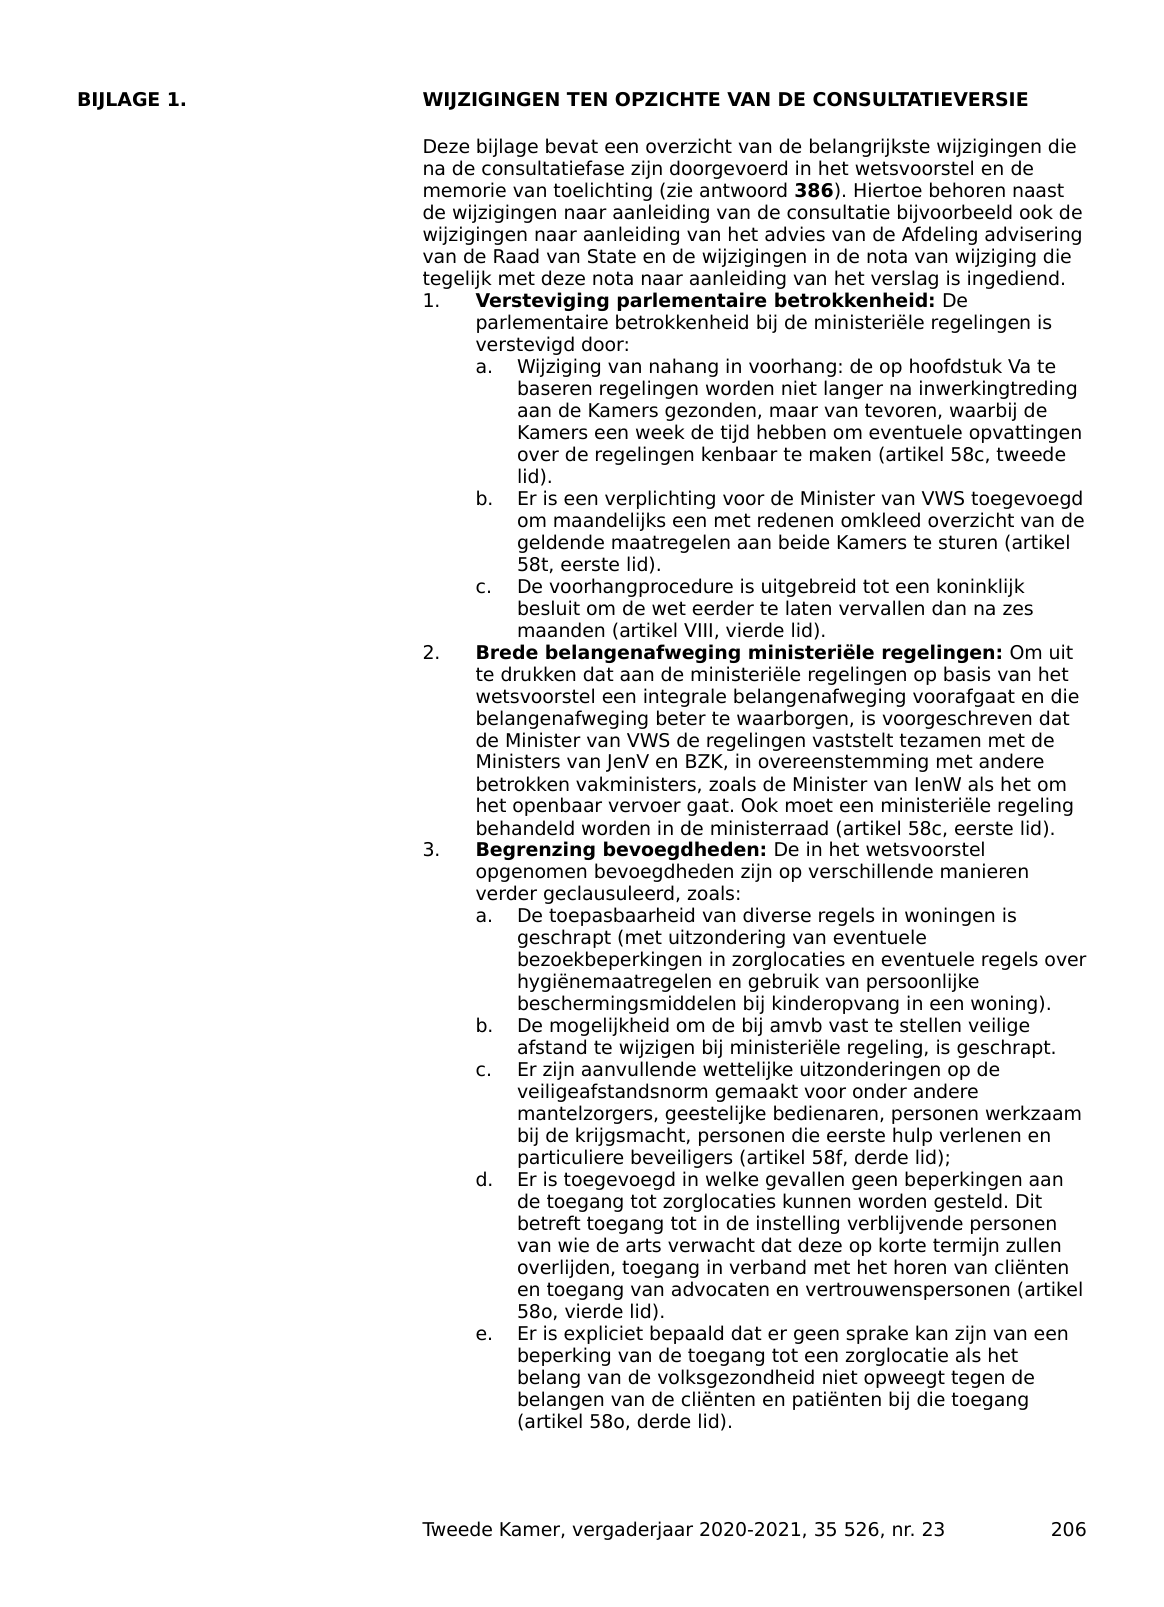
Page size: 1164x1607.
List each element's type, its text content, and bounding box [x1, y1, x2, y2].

text c. De voorhangprocedure is uitgebreid tot een koninklijk besluit om de wet eerder te laten vervallen dan na zes maanden (artikel VIII, vierde lid). [475, 576, 1087, 642]
text e. Er is expliciet bepaald dat er geen sprake kan zijn van een beperking van de toegang tot een zorglocatie als het belang van de volksgezondheid niet opweegt tegen de belangen van de cliënten en patiënten bij die toegang (artikel 58o, derde lid). [475, 1323, 1087, 1433]
text a. Wijziging van nahang in voorhang: de op hoofdstuk Va te baseren regelingen worden niet langer na inwerkingtreding aan de Kamers gezonden, maar van tevoren, waarbij de Kamers een week de tijd hebben om eventuele opvattingen over de regelingen kenbaar te maken (artikel 58c, tweede lid). [475, 356, 1087, 488]
text a. De toepasbaarheid van diverse regels in woningen is geschrapt (met uitzondering van eventuele bezoekbeperkingen in zorglocaties en eventuele regels over hygiënemaatregelen en gebruik van persoonlijke beschermingsmiddelen bij kinderopvang in een woning). [475, 905, 1087, 1015]
text Deze bijlage bevat een overzicht van de belangrijkste wijzigingen die na de consultatiefase zijn doorgevoerd in het wetsvoorstel en de memorie van toelichting (zie antwoord 386). Hiertoe behoren naast de wijzigingen naar aanleiding van de consultatie bijvoorbeeld ook de wijzigingen naar aanleiding van het advies van de Afdeling advisering van de Raad van State en de wijzigingen in de nota van wijziging die tegelijk met deze nota naar aanleiding van het verslag is ingediend. [422, 136, 1087, 290]
text d. Er is toegevoegd in welke gevallen geen beperkingen aan de toegang tot zorglocaties kunnen worden gesteld. Dit betreft toegang tot in de instelling verblijvende personen van wie de arts verwacht dat deze op korte termijn zullen overlijden, toegang in verband met het horen van cliënten en toegang van advocaten en vertrouwenspersonen (artikel 58o, vierde lid). [475, 1169, 1087, 1323]
text b. Er is een verplichting voor de Minister van VWS toegevoegd om maandelijks een met redenen omkleed overzicht van de geldende maatregelen aan beide Kamers te sturen (artikel 58t, eerste lid). [475, 488, 1087, 576]
text c. Er zijn aanvullende wettelijke uitzonderingen op de veiligeafstandsnorm gemaakt voor onder andere mantelzorgers, geestelijke bedienaren, personen werkzaam bij de krijgsmacht, personen die eerste hulp verlenen en particuliere beveiligers (artikel 58f, derde lid); [475, 1059, 1087, 1169]
text 2. Brede belangenafweging ministeriële regelingen: Om uit te drukken dat aan de ministeriële regelingen op basis van het wetsvoorstel een integrale belangenafweging voorafgaat en die belangenafweging beter te waarborgen, is voorgeschreven dat de Minister van VWS de regelingen vaststelt tezamen met de Ministers van JenV en BZK, in overeenstemming met andere betrokken vakministers, zoals de Minister van IenW als het om het openbaar vervoer gaat. Ook moet een ministeriële regeling behandeld worden in de ministerraad (artikel 58c, eerste lid). [422, 642, 1087, 839]
subtitle BIJLAGE 1. WIJZIGINGEN TEN OPZICHTE VAN DE CONSULTATIEVERSIE [77, 89, 1087, 111]
text 3. Begrenzing bevoegdheden: De in het wetsvoorstel opgenomen bevoegdheden zijn op verschillende manieren verder geclausuleerd, zoals: [422, 839, 1087, 905]
text 1. Versteviging parlementaire betrokkenheid: De parlementaire betrokkenheid bij de ministeriële regelingen is verstevigd door: [422, 290, 1087, 356]
text b. De mogelijkheid om de bij amvb vast te stellen veilige afstand te wijzigen bij ministeriële regeling, is geschrapt. [475, 1015, 1087, 1059]
